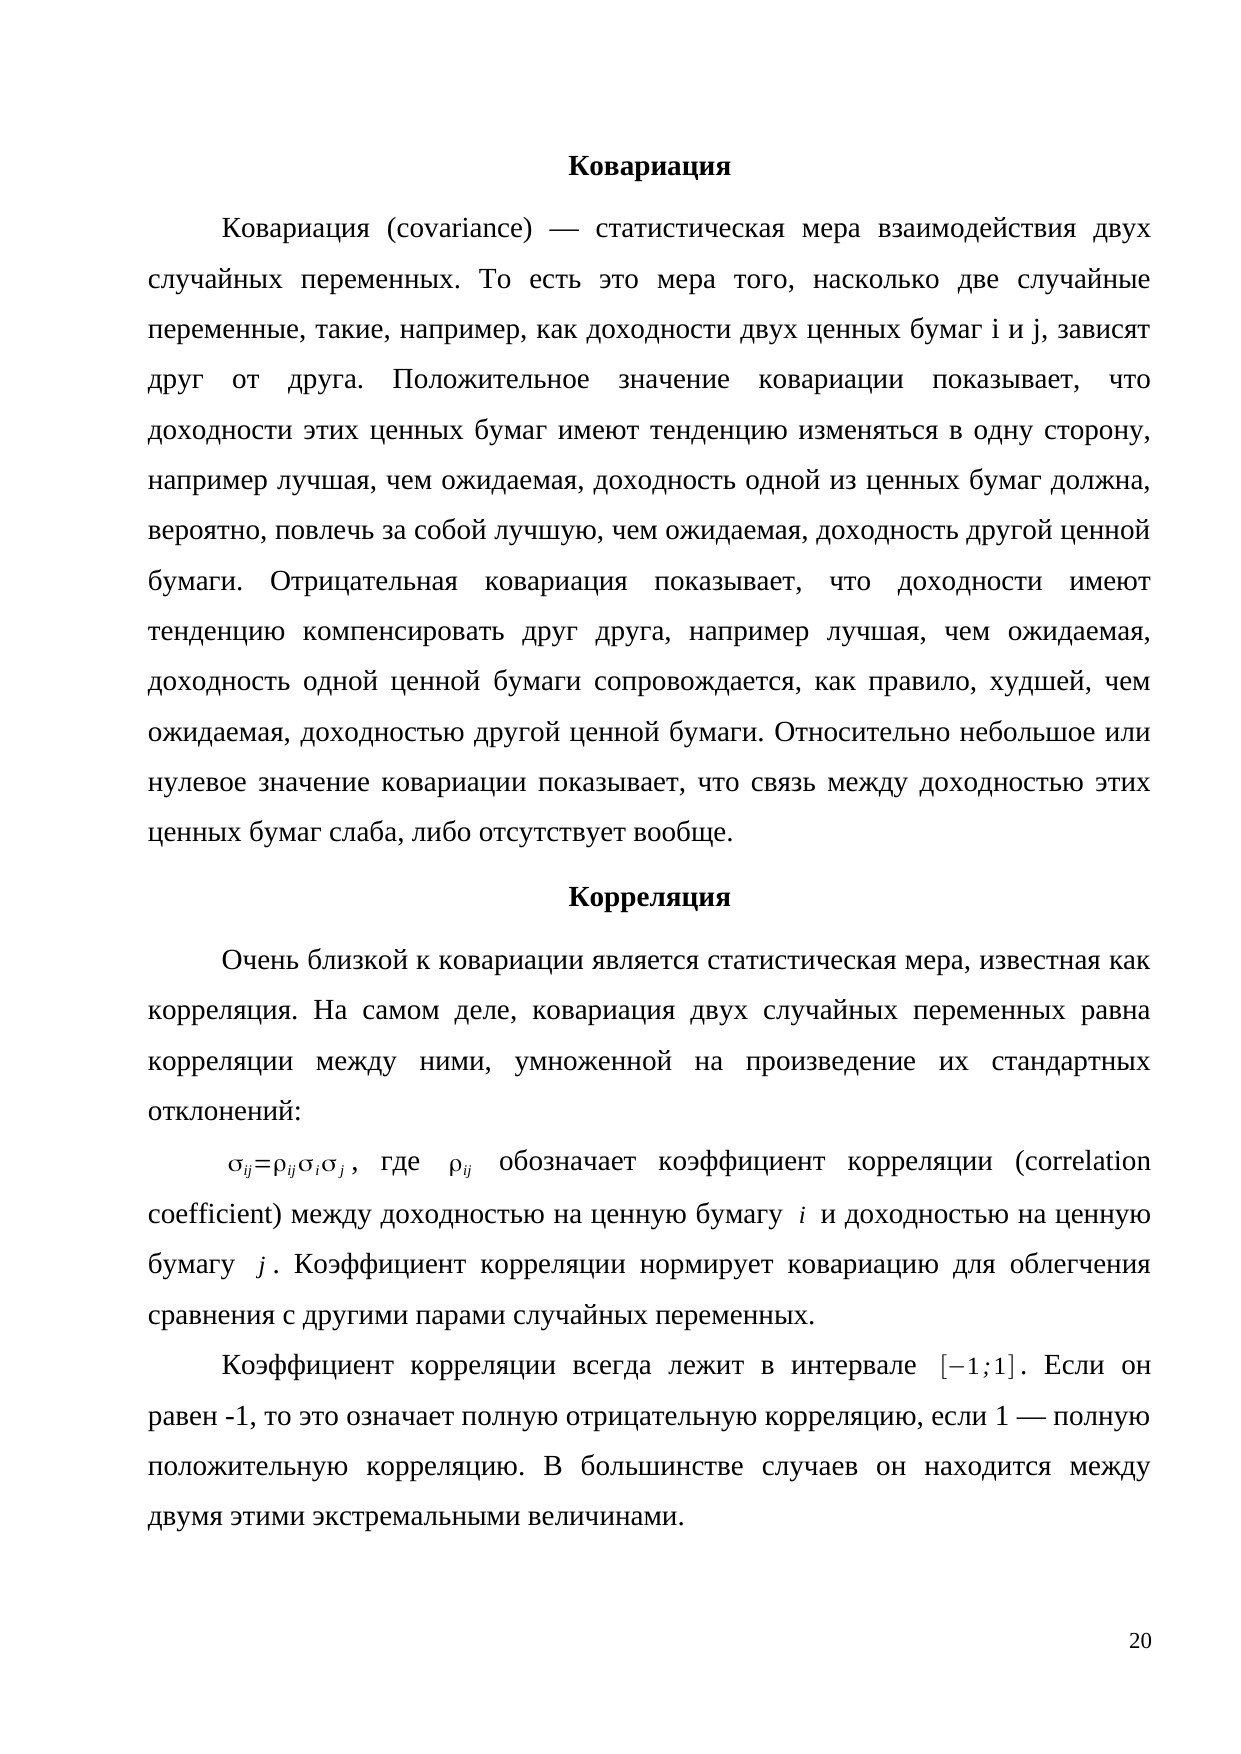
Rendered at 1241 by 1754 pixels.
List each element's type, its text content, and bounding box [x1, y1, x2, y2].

text Ковариация (covariance) — статистическая мера взаимодействия двух случайных переменных. То есть это мера того, насколько две случайные переменные, такие, например, как доходности двух ценных бумаг i и j, зависят друг от друга. Положительное значение ковариации показывает, что доходности этих ценных бумаг имеют тенденцию изменяться в одну сторону, например лучшая, чем ожидаемая, доходность одной из ценных бумаг должна, вероятно, повлечь за собой лучшую, чем ожидаемая, доходность другой ценной бумаги. Отрицательная ковариация показывает, что доходности имеют тенденцию компенсировать друг друга, например лучшая, чем ожидаемая, доходность одной ценной бумаги сопровождается, как правило, худшей, чем ожидаемая, доходностью другой ценной бумаги. Относительно небольшое или нулевое значение ковариации показывает, что связь между доходностью этих ценных бумаг слаба, либо отсутствует вообще. [148, 211, 1152, 848]
text Коэффициент корреляции всегда лежит в интервале . Если он равен -1, то это означает полную отрицательную корреляцию, если 1 — полную положительную корреляцию. В большинстве случаев он находится между двумя этими экстремальными величинами. [148, 1347, 1152, 1532]
text Очень близкой к ковариации является статистическая мера, известная как корреляция. На самом деле, ковариация двух случайных переменных равна корреляции между ними, умноженной на произведение их стандартных отклонений: [148, 942, 1152, 1126]
subtitle Ковариация [148, 148, 1152, 181]
subtitle Корреляция [148, 879, 1152, 913]
text , где обозначает коэффициент корреляции (correlation coefficient) между доходностью на ценную бумагу и доходностью на ценную бумагу . Коэффициент корреляции нормирует ковариацию для облегчения сравнения с другими парами случайных переменных. [148, 1143, 1152, 1331]
